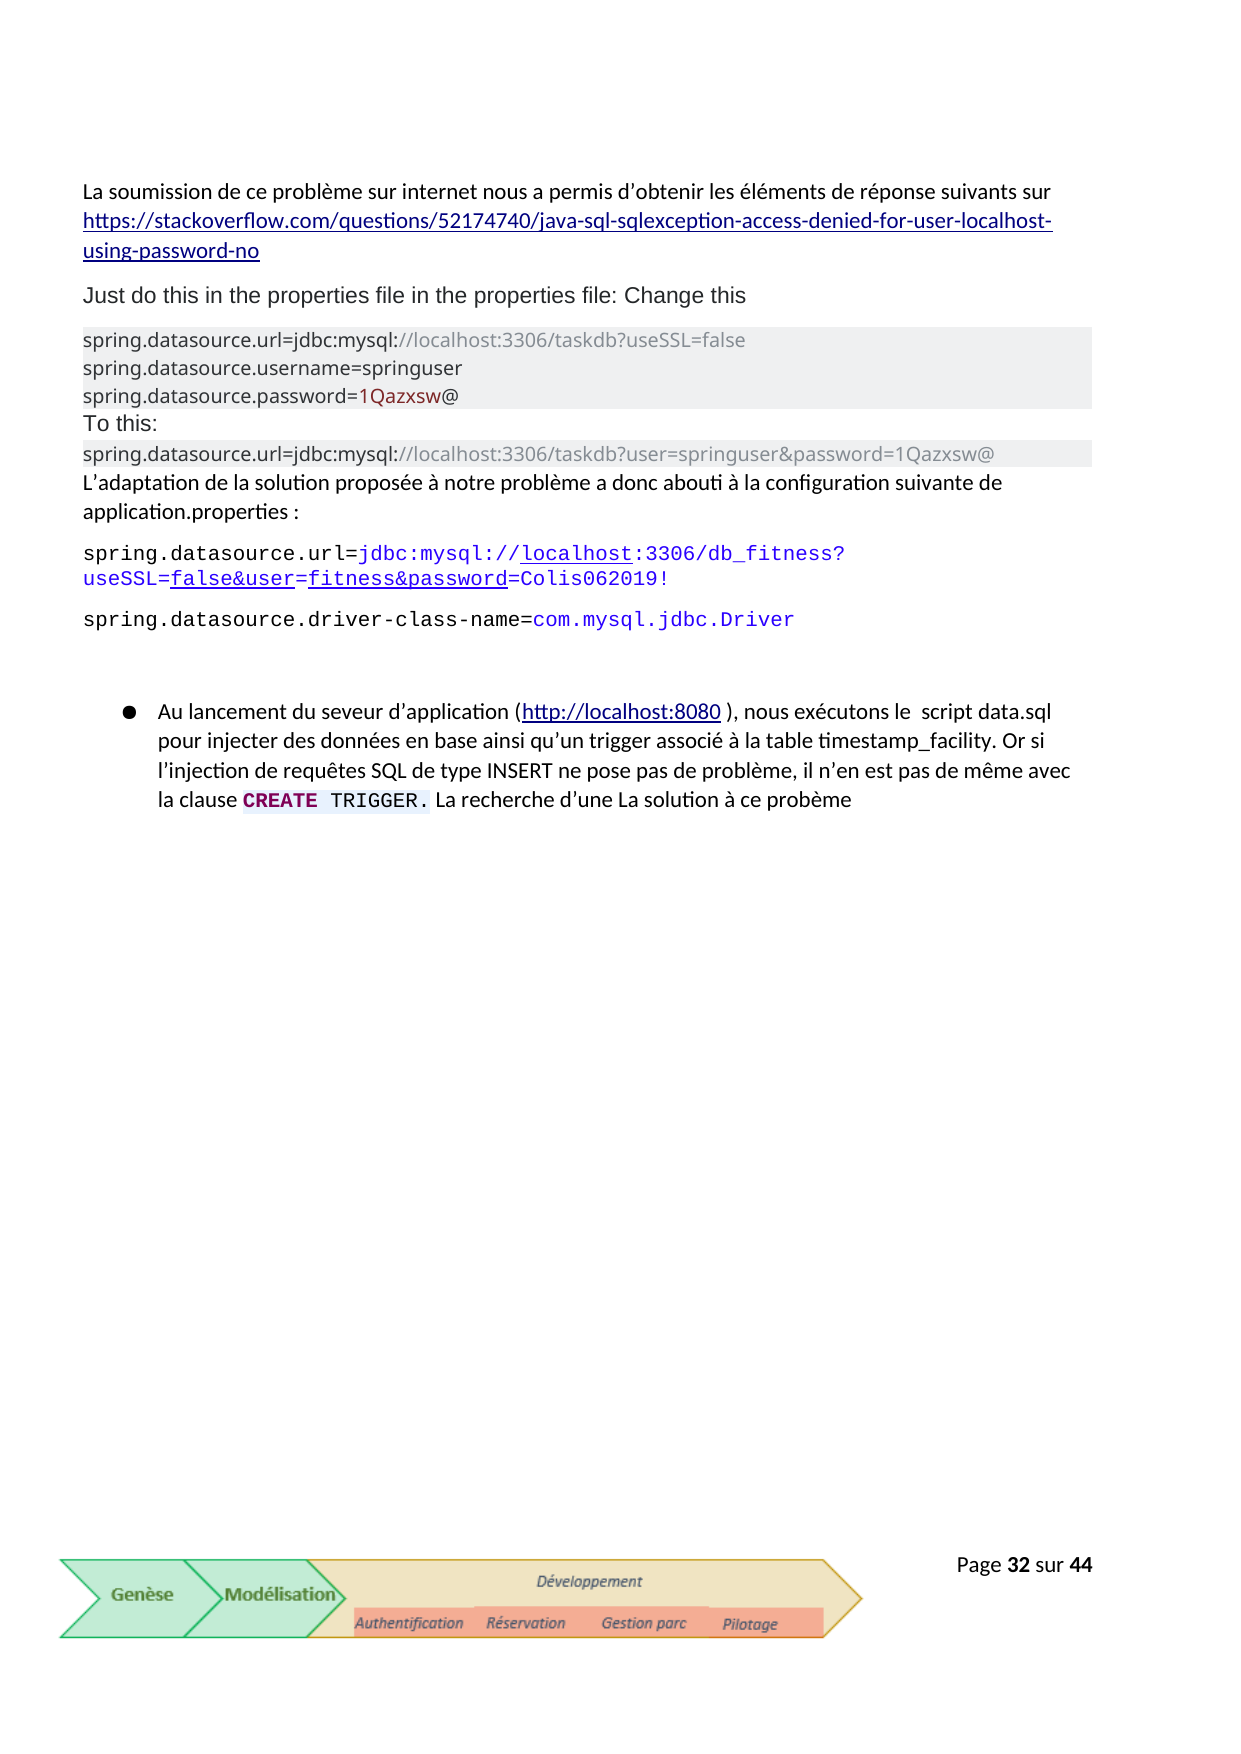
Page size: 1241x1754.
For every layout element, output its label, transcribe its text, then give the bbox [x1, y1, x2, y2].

text Just do this in the properties file in the properties file: Change this [83, 282, 1092, 308]
text spring.datasource.driver-class-name=com.mysql.jdbc.Driver [83, 609, 1092, 633]
text L’adaptation de la solution proposée à notre problème a donc abouti à la configuration suivante de application.properties : [83, 468, 1092, 525]
text spring.datasource.username=springuser [83, 354, 1092, 381]
text spring.datasource.url=jdbc:mysql://localhost:3306/taskdb?useSSL=false [83, 327, 1092, 354]
text spring.datasource.url=jdbc:mysql://localhost:3306/taskdb?user=springuser&password=1Qazxsw@ [83, 440, 1092, 467]
list Au lancement du seveur d’application (http://localhost:8080 ), nous exécutons le script data.sql pour injecter des données en base ainsi qu’un trigger associé à la table timestamp_facility. Or si l’injection de requêtes SQL de type INSERT ne pose pas de problème, il n’en est pas de même avec la clause CREATE TRIGGER. La recherche d’une La solution à ce probème [120, 697, 1092, 814]
text spring.datasource.password=1Qazxsw@ [83, 382, 1092, 409]
text To this: [83, 410, 1092, 436]
text La soumission de ce problème sur internet nous a permis d’obtenir les éléments de réponse suivants sur https://stackoverflow.com/questions/52174740/java-sql-sqlexception-access-denied-for-user-localhost-using-password-no [83, 177, 1092, 264]
text spring.datasource.url=jdbc:mysql://localhost:3306/db_fitness?useSSL=false&user=fitness&password=Colis062019! [83, 543, 1092, 592]
